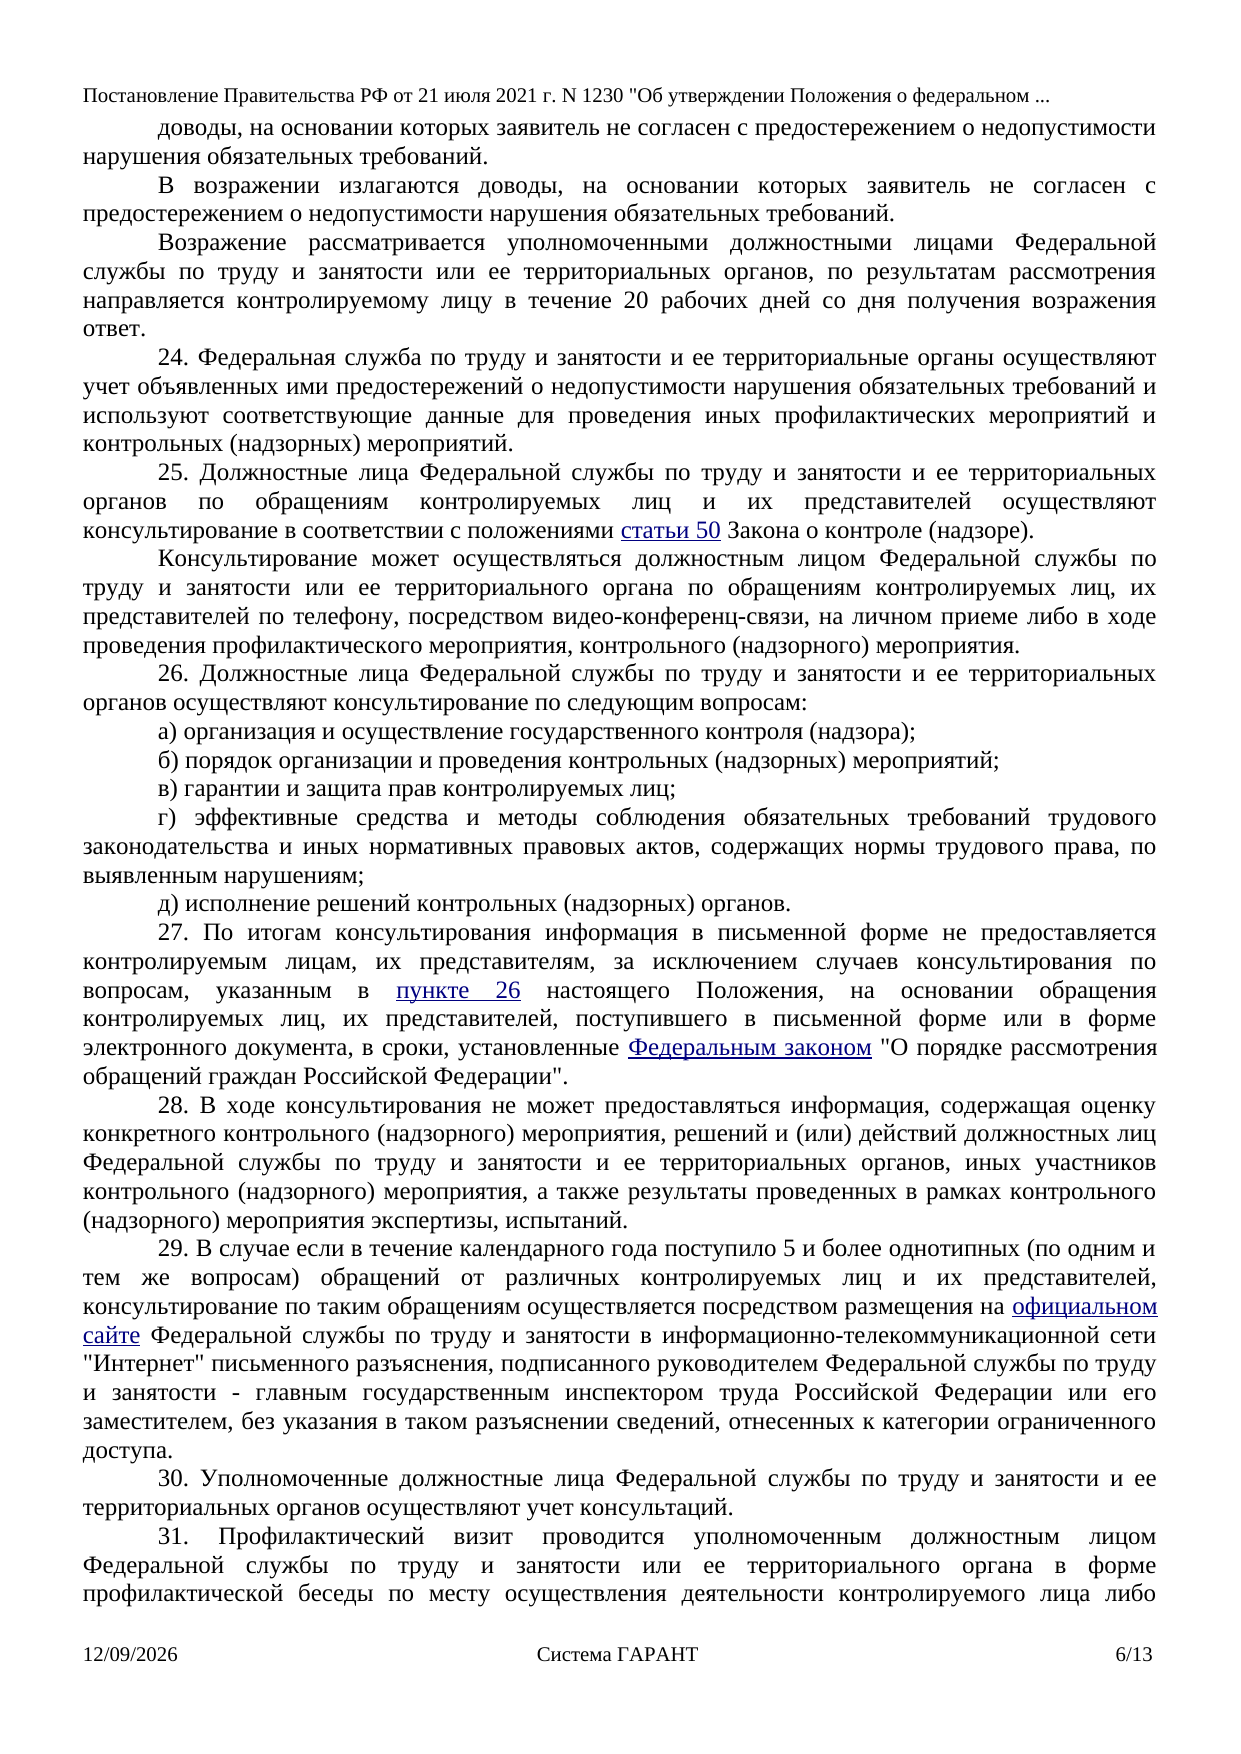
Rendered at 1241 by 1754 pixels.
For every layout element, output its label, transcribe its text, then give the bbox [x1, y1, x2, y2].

text г) эффективные средства и методы соблюдения обязательных требований трудового законодательства и иных нормативных правовых актов, содержащих нормы трудового права, по выявленным нарушениям; [83, 802, 1157, 888]
text Возражение рассматривается уполномоченными должностными лицами Федеральной службы по труду и занятости или ее территориальных органов, по результатам рассмотрения направляется контролируемому лицу в течение 20 рабочих дней со дня получения возражения ответ. [83, 227, 1157, 342]
text В возражении излагаются доводы, на основании которых заявитель не согласен с предостережением о недопустимости нарушения обязательных требований. [83, 170, 1157, 227]
text д) исполнение решений контрольных (надзорных) органов. [83, 888, 1157, 917]
text 29. В случае если в течение календарного года поступило 5 и более однотипных (по одним и тем же вопросам) обращений от различных контролируемых лиц и их представителей, консультирование по таким обращениям осуществляется посредством размещения на официальном сайте Федеральной службы по труду и занятости в информационно-телекоммуникационной сети "Интернет" письменного разъяснения, подписанного руководителем Федеральной службы по труду и занятости - главным государственным инспектором труда Российской Федерации или его заместителем, без указания в таком разъяснении сведений, отнесенных к категории ограниченного доступа. [83, 1233, 1157, 1463]
text а) организация и осуществление государственного контроля (надзора); [83, 716, 1157, 745]
text в) гарантии и защита прав контролируемых лиц; [83, 773, 1157, 802]
text 31. Профилактический визит проводится уполномоченным должностным лицом Федеральной службы по труду и занятости или ее территориального органа в форме профилактической беседы по месту осуществления деятельности контролируемого лица либо [83, 1521, 1157, 1607]
text 26. Должностные лица Федеральной службы по труду и занятости и ее территориальных органов осуществляют консультирование по следующим вопросам: [83, 658, 1157, 716]
text б) порядок организации и проведения контрольных (надзорных) мероприятий; [83, 745, 1157, 773]
text Консультирование может осуществляться должностным лицом Федеральной службы по труду и занятости или ее территориального органа по обращениям контролируемых лиц, их представителей по телефону, посредством видео-конференц-связи, на личном приеме либо в ходе проведения профилактического мероприятия, контрольного (надзорного) мероприятия. [83, 543, 1157, 658]
text 28. В ходе консультирования не может предоставляться информация, содержащая оценку конкретного контрольного (надзорного) мероприятия, решений и (или) действий должностных лиц Федеральной службы по труду и занятости и ее территориальных органов, иных участников контрольного (надзорного) мероприятия, а также результаты проведенных в рамках контрольного (надзорного) мероприятия экспертизы, испытаний. [83, 1090, 1157, 1233]
text 24. Федеральная служба по труду и занятости и ее территориальные органы осуществляют учет объявленных ими предостережений о недопустимости нарушения обязательных требований и используют соответствующие данные для проведения иных профилактических мероприятий и контрольных (надзорных) мероприятий. [83, 342, 1157, 457]
text 30. Уполномоченные должностные лица Федеральной службы по труду и занятости и ее территориальных органов осуществляют учет консультаций. [83, 1463, 1157, 1521]
text 25. Должностные лица Федеральной службы по труду и занятости и ее территориальных органов по обращениям контролируемых лиц и их представителей осуществляют консультирование в соответствии с положениями статьи 50 Закона о контроле (надзоре). [83, 457, 1157, 543]
text 27. По итогам консультирования информация в письменной форме не предоставляется контролируемым лицам, их представителям, за исключением случаев консультирования по вопросам, указанным в пункте 26 настоящего Положения, на основании обращения контролируемых лиц, их представителей, поступившего в письменной форме или в форме электронного документа, в сроки, установленные Федеральным законом "О порядке рассмотрения обращений граждан Российской Федерации". [83, 917, 1157, 1090]
text доводы, на основании которых заявитель не согласен с предостережением о недопустимости нарушения обязательных требований. [83, 112, 1157, 170]
